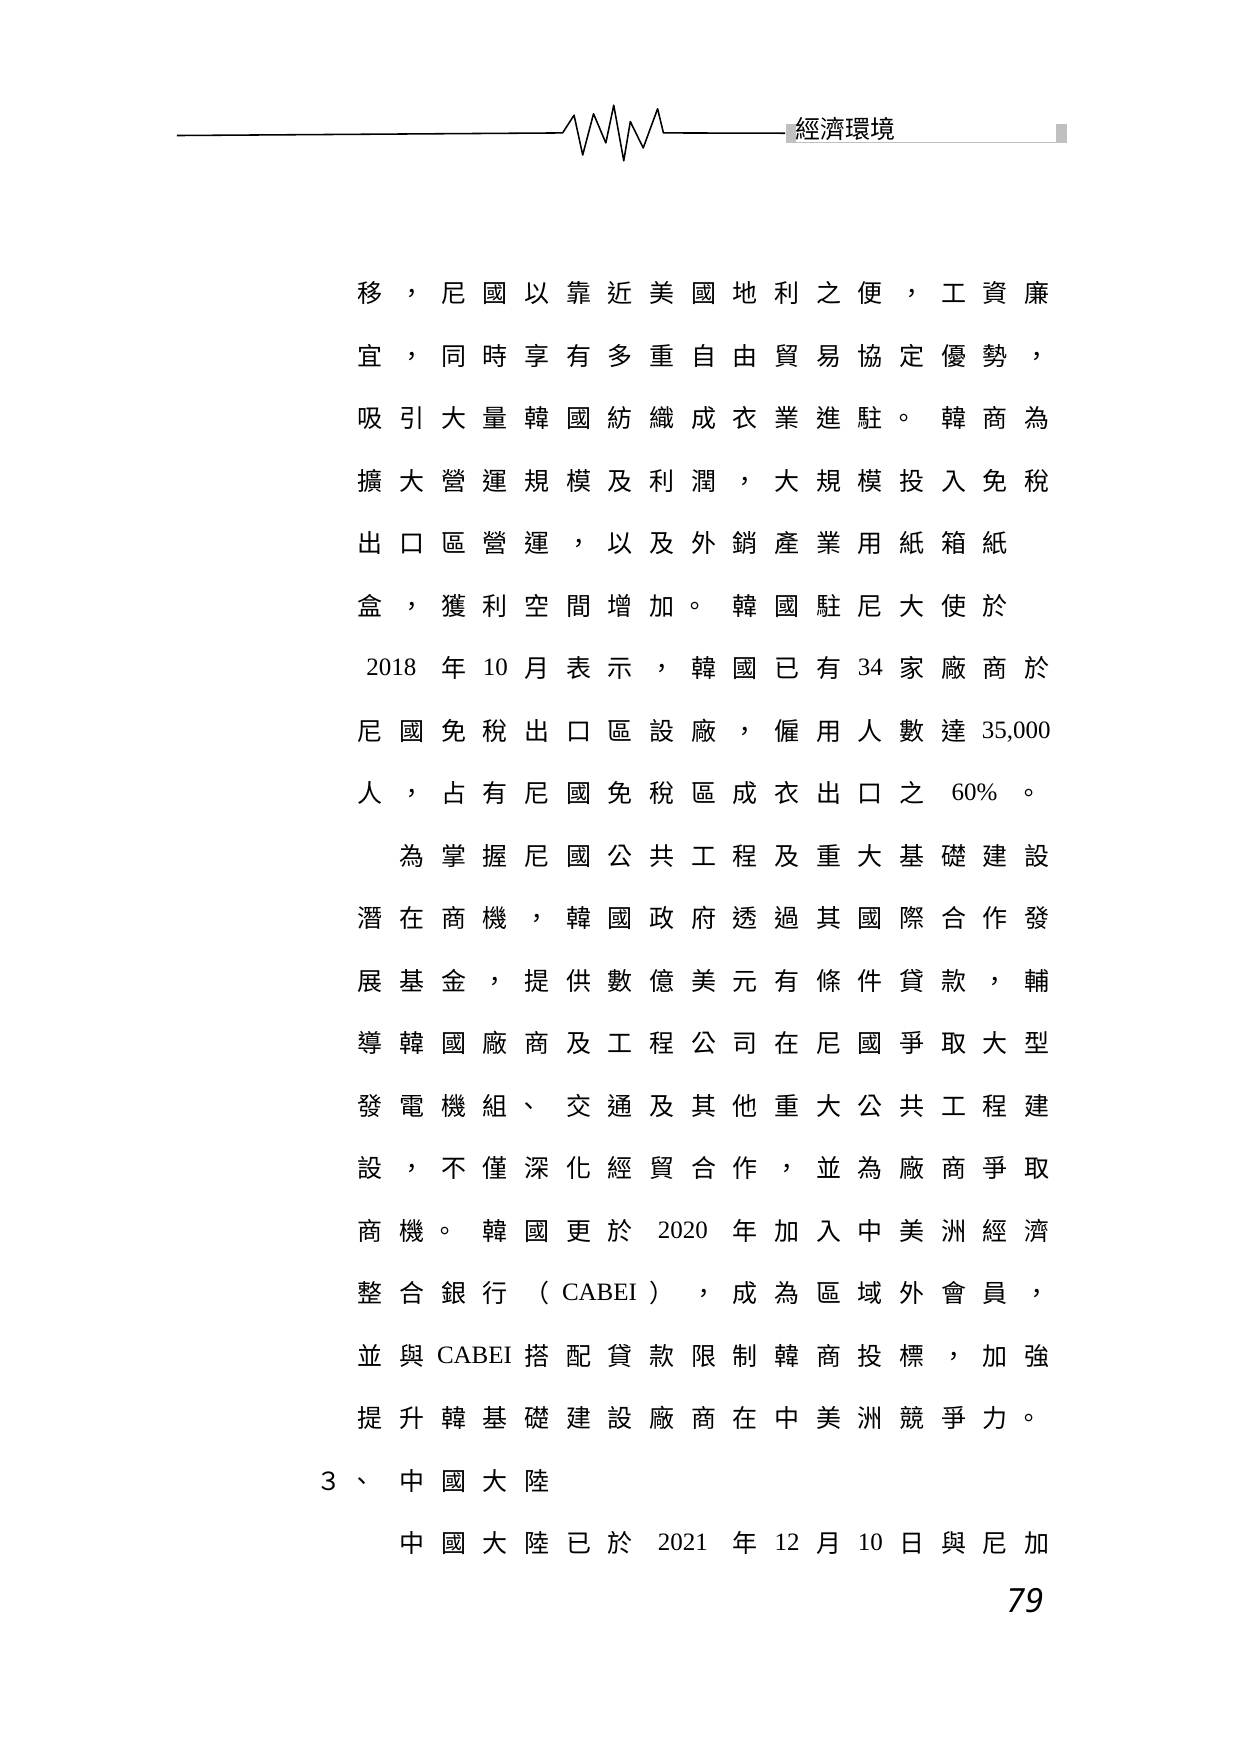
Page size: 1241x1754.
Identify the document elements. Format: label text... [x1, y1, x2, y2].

text ３、中國大陸 [281, 1438, 1058, 1500]
text 為掌握尼國公共工程及重大基礎建設潛在商機，韓國政府透過其國際合作發展基金，提供數億美元有條件貸款，輔導韓國廠商及工程公司在尼國爭取大型發電機組、交通及其他重大公共工程建設，不僅深化經貿合作，並為廠商爭取商機。韓國更於2020年加入中美洲經濟整合銀行（CABEI），成為區域外會員，並與CABEI搭配貸款限制韓商投標，加強提升韓基礎建設廠商在中美洲競爭力。 [330, 813, 1058, 1438]
text 中國大陸已於2021年12月10日與尼加 [330, 1500, 1058, 1563]
text 移，尼國以靠近美國地利之便，工資廉宜，同時享有多重自由貿易協定優勢，吸引大量韓國紡織成衣業進駐。韓商為擴大營運規模及利潤，大規模投入免稅出口區營運，以及外銷產業用紙箱紙盒，獲利空間增加。韓國駐尼大使於2018年10月表示，韓國已有34家廠商於尼國免稅出口區設廠，僱用人數達35,000人，占有尼國免稅區成衣出口之60%。 [330, 250, 1058, 813]
